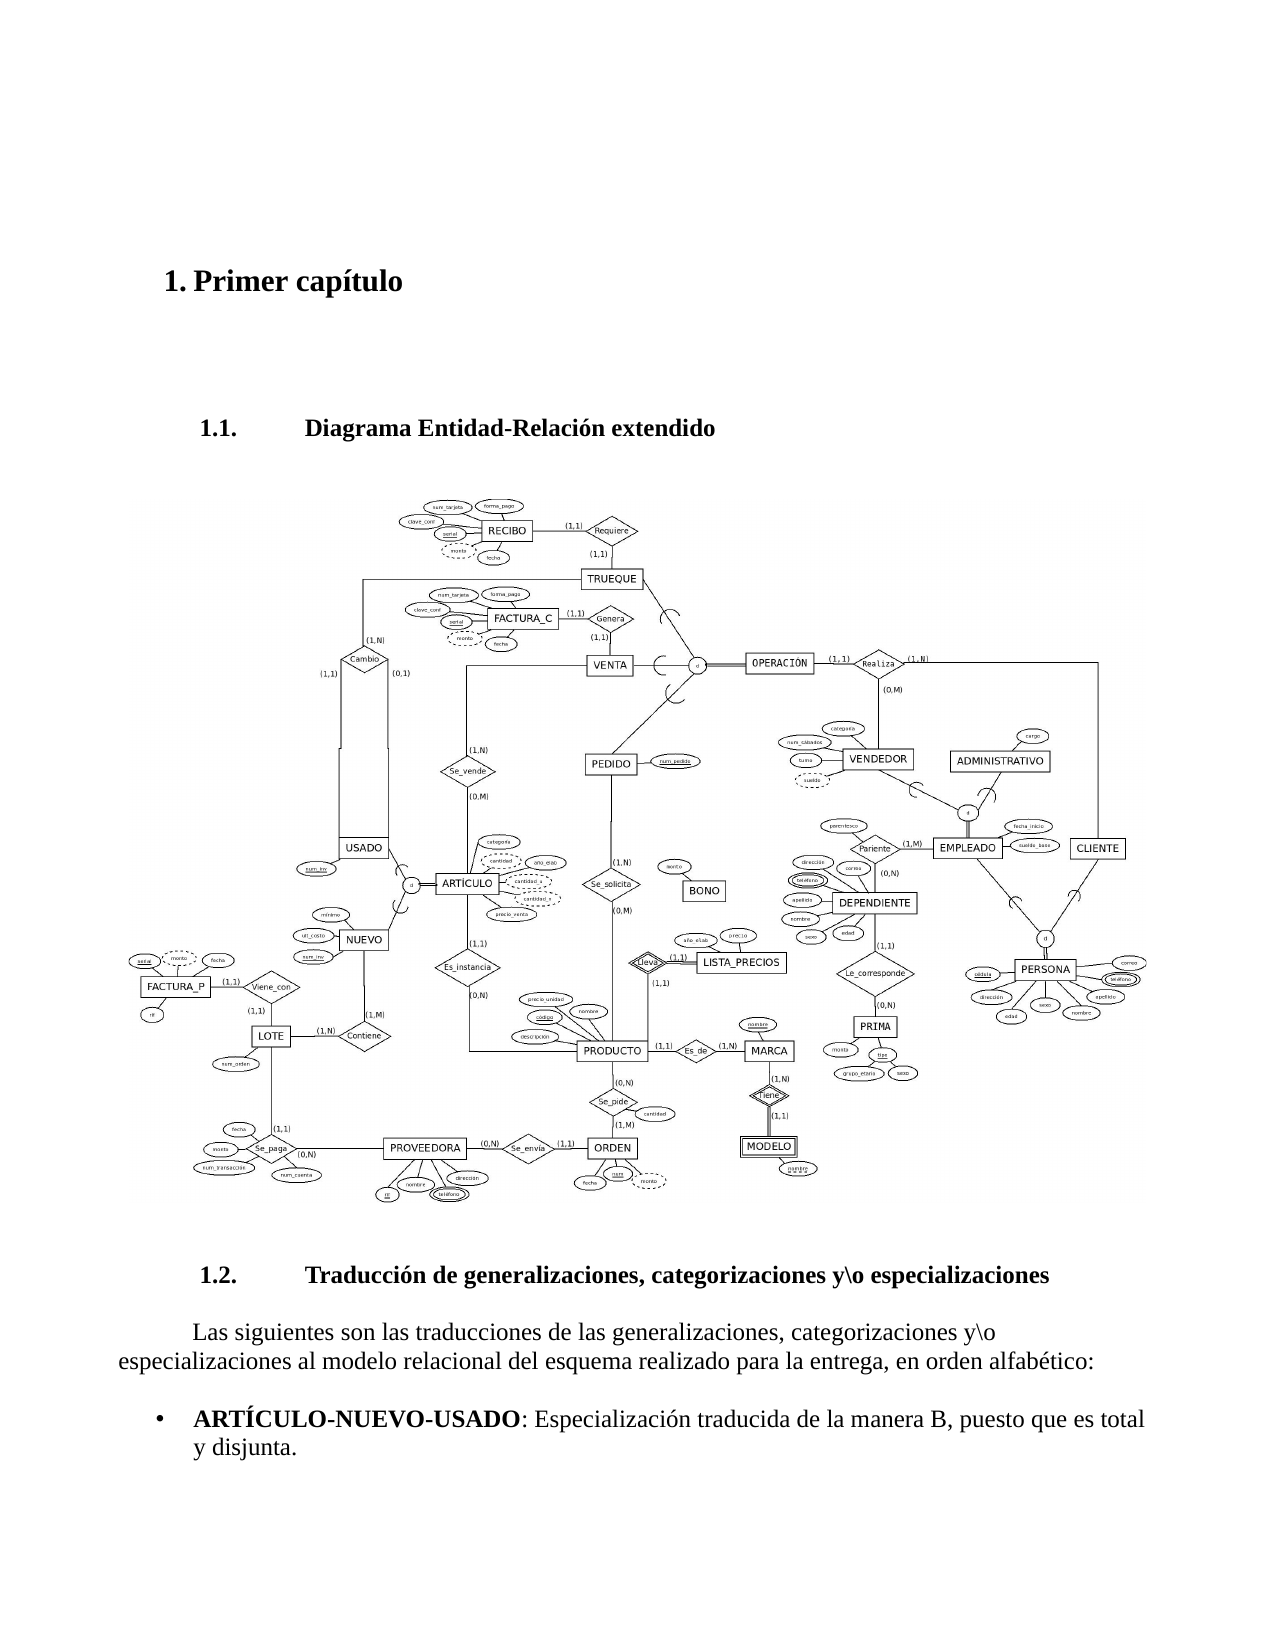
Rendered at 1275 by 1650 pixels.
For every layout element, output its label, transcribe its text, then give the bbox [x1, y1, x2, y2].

list Primer capítulo [156, 262, 1157, 298]
text Las siguientes son las traducciones de las generalizaciones, categorizaciones y\o especializaciones al modelo relacional del esquema realizado para la entrega, en orden alfabético: [118, 1317, 1157, 1375]
list ARTÍCULO-NUEVO-USADO: Especialización traducida de la manera B, puesto que es total y disjunta. [156, 1404, 1157, 1461]
list Diagrama Entidad-Relación extendido [193, 413, 1157, 442]
list Traducción de generalizaciones, categorizaciones y\o especializaciones [193, 1260, 1157, 1289]
picture [128, 499, 1147, 1203]
